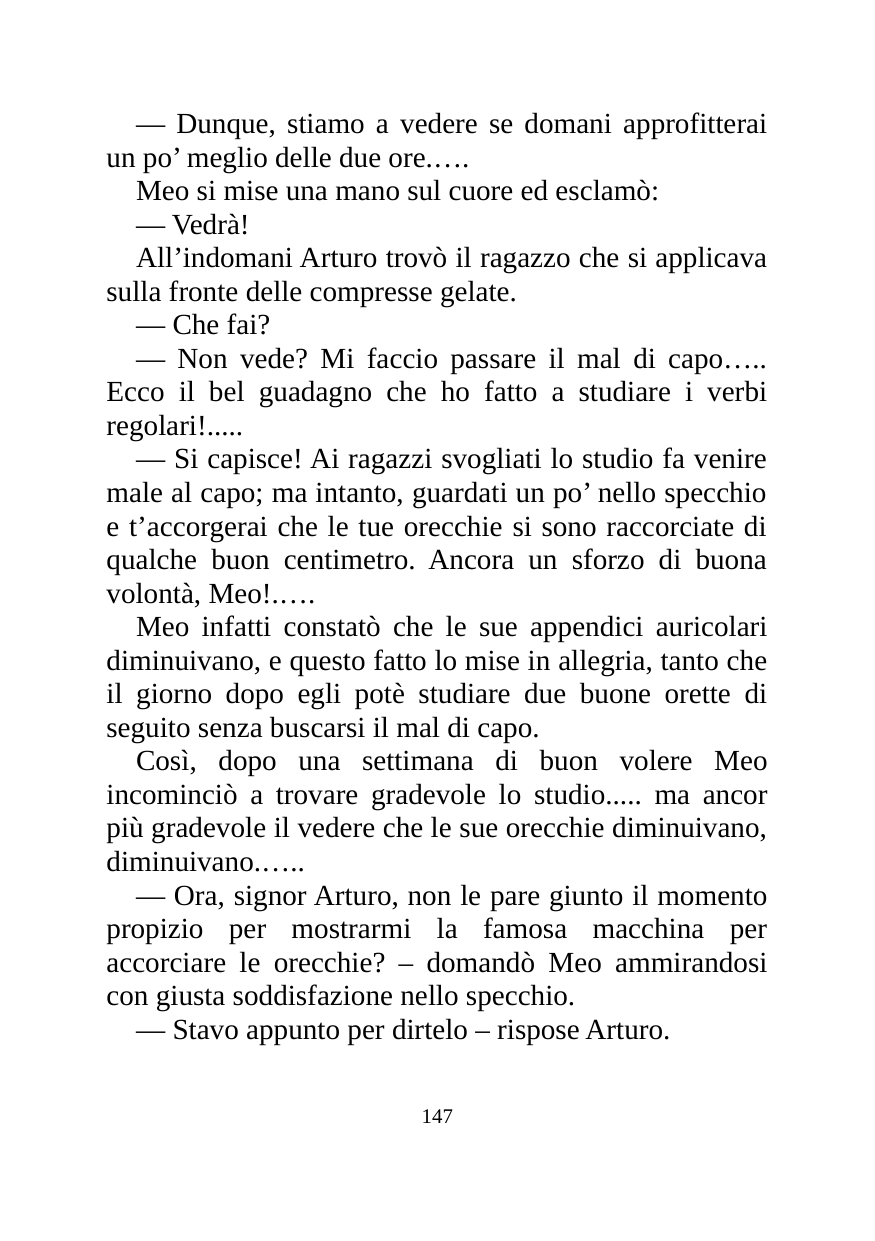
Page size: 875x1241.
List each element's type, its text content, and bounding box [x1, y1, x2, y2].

text — Dunque, stiamo a vedere se domani approfitterai un po’ meglio delle due ore.…. [106, 106, 768, 173]
text — Che fai? [106, 307, 768, 341]
text Meo infatti constatò che le sue appendici auricolari diminuivano, e questo fatto lo mise in allegria, tanto che il giorno dopo egli potè studiare due buone orette di seguito senza buscarsi il mal di capo. [106, 609, 768, 743]
text All’indomani Arturo trovò il ragazzo che si applicava sulla fronte delle compresse gelate. [106, 240, 768, 307]
text — Ora, signor Arturo, non le pare giunto il momento propizio per mostrarmi la famosa macchina per accorciare le orecchie? – domandò Meo ammirandosi con giusta soddisfazione nello specchio. [106, 878, 768, 1012]
text Meo si mise una mano sul cuore ed esclamò: [106, 173, 768, 207]
text — Si capisce! Ai ragazzi svogliati lo studio fa venire male al capo; ma intanto, guardati un po’ nello specchio e t’accorgerai che le tue orecchie si sono raccorciate di qualche buon centimetro. Ancora un sforzo di buona volontà, Meo!.…. [106, 442, 768, 609]
text Così, dopo una settimana di buon volere Meo incominciò a trovare gradevole lo studio..... ma ancor più gradevole il vedere che le sue orecchie diminuivano, diminuivano.….. [106, 743, 768, 878]
text — Vedrà! [106, 207, 768, 240]
text — Stavo appunto per dirtelo – rispose Arturo. [106, 1012, 768, 1045]
text — Non vede? Mi faccio passare il mal di capo….. Ecco il bel guadagno che ho fatto a studiare i verbi regolari!..... [106, 341, 768, 442]
